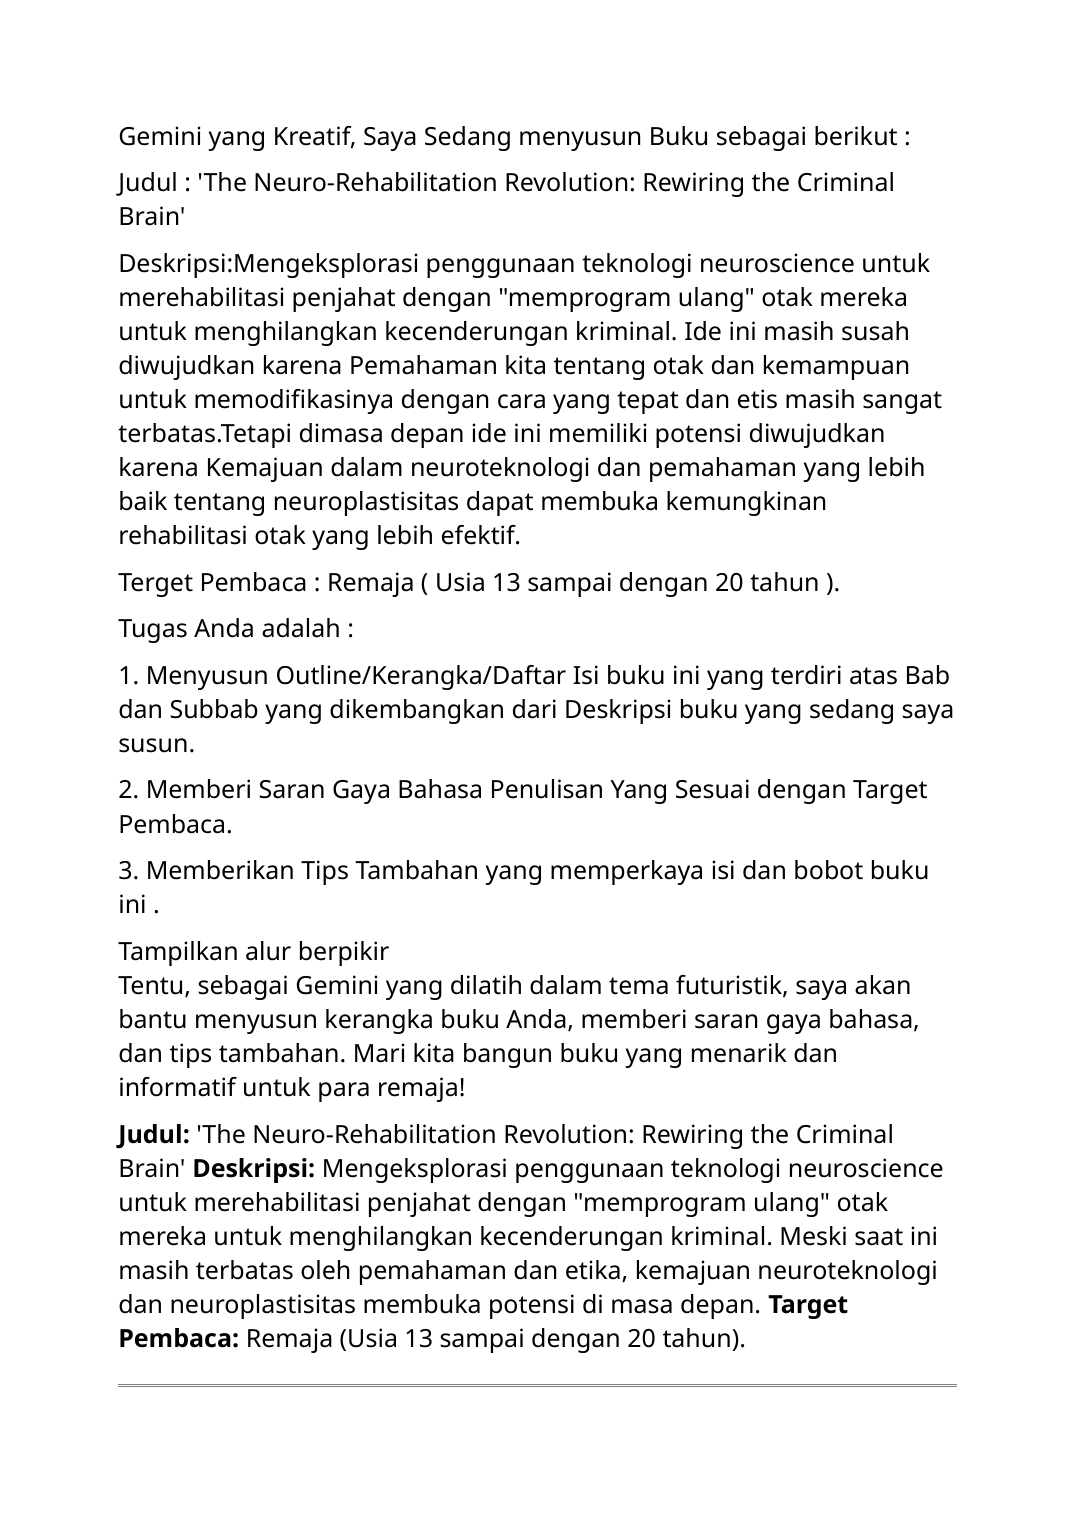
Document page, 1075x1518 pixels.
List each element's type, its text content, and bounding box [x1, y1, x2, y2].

text Tugas Anda adalah : [118, 611, 957, 645]
text 1. Menyusun Outline/Kerangka/Daftar Isi buku ini yang terdiri atas Bab dan Subbab yang dikembangkan dari Deskripsi buku yang sedang saya susun. [118, 657, 957, 760]
text Judul : 'The Neuro-Rehabilitation Revolution: Rewiring the Criminal Brain' [118, 165, 957, 233]
text 3. Memberikan Tips Tambahan yang memperkaya isi dan bobot buku ini . [118, 853, 957, 921]
text Deskripsi:Mengeksplorasi penggunaan teknologi neuroscience untuk merehabilitasi penjahat dengan "memprogram ulang" otak mereka untuk menghilangkan kecenderungan kriminal. Ide ini masih susah diwujudkan karena Pemahaman kita tentang otak dan kemampuan untuk memodifikasinya dengan cara yang tepat dan etis masih sangat terbatas.Tetapi dimasa depan ide ini memiliki potensi diwujudkan karena Kemajuan dalam neuroteknologi dan pemahaman yang lebih baik tentang neuroplastisitas dapat membuka kemungkinan rehabilitasi otak yang lebih efektif. [118, 245, 957, 552]
text Tentu, sebagai Gemini yang dilatih dalam tema futuristik, saya akan bantu menyusun kerangka buku Anda, memberi saran gaya bahasa, dan tips tambahan. Mari kita bangun buku yang menarik dan informatif untuk para remaja! [118, 967, 957, 1104]
text Judul: 'The Neuro-Rehabilitation Revolution: Rewiring the Criminal Brain' Deskripsi: Mengeksplorasi penggunaan teknologi neuroscience untuk merehabilitasi penjahat dengan "memprogram ulang" otak mereka untuk menghilangkan kecenderungan kriminal. Meski saat ini masih terbatas oleh pemahaman dan etika, kemajuan neuroteknologi dan neuroplastisitas membuka potensi di masa depan. Target Pembaca: Remaja (Usia 13 sampai dengan 20 tahun). [118, 1116, 957, 1355]
text Tampilkan alur berpikir [118, 933, 957, 967]
text Gemini yang Kreatif, Saya Sedang menyusun Buku sebagai berikut : [118, 118, 957, 152]
text Terget Pembaca : Remaja ( Usia 13 sampai dengan 20 tahun ). [118, 564, 957, 598]
text 2. Memberi Saran Gaya Bahasa Penulisan Yang Sesuai dengan Target Pembaca. [118, 772, 957, 840]
